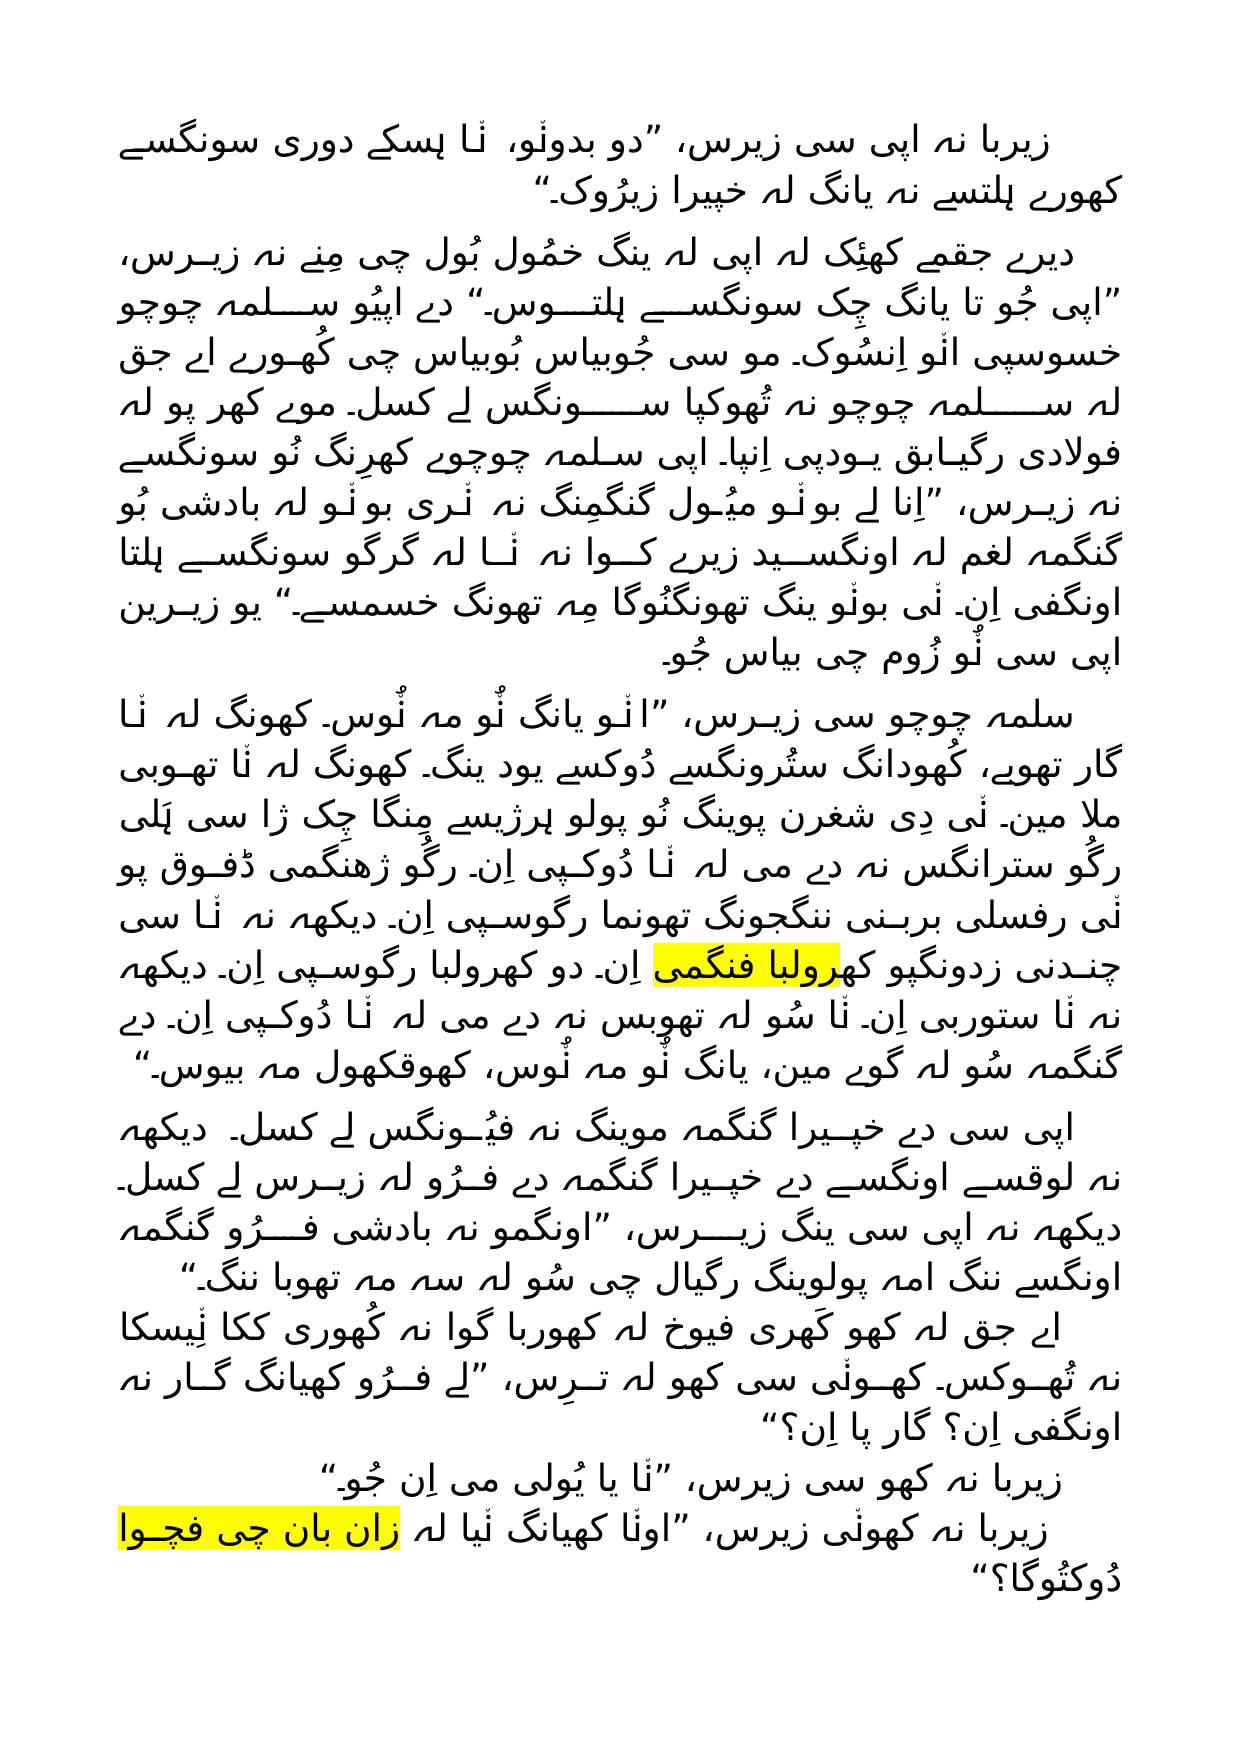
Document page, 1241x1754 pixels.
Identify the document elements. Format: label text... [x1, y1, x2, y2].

text زیربا نہ اپی سی زیرس، ”دو بدون٘و، ن٘ا ہسکے دوری سونگسے کھورے ہلتسے نہ یانگ لہ خپیرا زیرُوک۔“ [118, 118, 1122, 212]
text سلمہ چوچو سی زیرس، ”ان٘و یانگ نُ٘و مہ نُ٘وس۔ کھونگ لہ ن٘ا گار تھوبے، کُھودانگ ستُرونگسے دُوکسے یود ینگ۔ کھونگ لہ ن٘ا تھوبی ملا مین۔ ن٘ی دِی شغرن پوینگ نُو پولو ہرژیسے مِنگا چِک ژا سی ہَلی رگُو سترانگس نہ دے می لہ ن٘ا دُوکپی اِن۔ رگُو ژھنگمی ڈفوق پو ن٘ی رفسلی بربنی ننگجونگ تھونما رگوسپی اِن۔ دیکھہ نہ ن٘ا سی چندنی زدونگپو کھرولبا فنگمی اِن۔ دو کھرولبا رگوسپی اِن۔ دیکھہ نہ ن٘ا ستوربی اِن۔ ن٘ا سُو لہ تھوبس نہ دے می لہ ن٘ا دُوکپی اِن۔ دے گنگمہ سُو لہ گوے مین، یانگ نُ٘و مہ نُ٘وس، کھوقکھول مہ بیوس۔“ [118, 693, 1122, 1087]
text اپی سی دے خپیرا گنگمہ موینگ نہ فیُونگس لے کسل۔ دیکھہ نہ لوقسے اونگسے دے خپیرا گنگمہ دے فرُو لہ زیرس لے کسل۔ دیکھہ نہ اپی سی ینگ زیرس، ”اونگمو نہ بادشی فرُو گنگمہ اونگسے ننگ امہ پولوینگ رگیال چی سُو لہ سہ مہ تھوبا ننگ۔“ [118, 1105, 1122, 1299]
text اے جق لہ کھو کَھری فیوخ لہ کھوربا گوا نہ کُھوری ککا نِ٘یسکا نہ تُھوکس۔ کھون٘ی سی کھو لہ ترِس، ”لے فرُو کھیانگ گار نہ اونگفی اِن؟ گار پا اِن؟“ [118, 1306, 1122, 1450]
text زیربا نہ کھون٘ی زیرس، ”اون٘ا کھیانگ ن٘یا لہ زان بان چی فچوا دُوکتُوگا؟“ [118, 1506, 1122, 1600]
text دیرے جقمے کھئِک لہ اپی لہ ینگ خمُول بُول چی مِنے نہ زیرس، ”اپی جُو تا یانگ چِک سونگسے ہلتوس۔“ دے اپیُو سلمہ چوچو خسوسپی ان٘و اِنسُوک۔ مو سی جُوبیاس بُوبیاس چی کُھورے اے جق لہ سلمہ چوچو نہ تُھوکپا سونگس لے کسل۔ موے کھر پو لہ فولادی رگیابق یودپی اِنپا۔ اپی سلمہ چوچوے کھرِنگ نُو سونگسے نہ زیرس، ”اِنا لے بون٘و میُول گنگمِنگ نہ ن٘ری بون٘و لہ بادشی بُو گنگمہ لغم لہ اونگسید زیرے کوا نہ ن٘ا لہ گرگو سونگسے ہلتا اونگفی اِن۔ ن٘ی بون٘و ینگ تھونگنُوگا مِہ تھونگ خسمسے۔“ یو زیرین اپی سی نُ٘و زُوم چی بیاس جُو۔ [118, 230, 1122, 674]
text زیربا نہ کھو سی زیرس، ”ن٘ا یا یُولی می اِن جُو۔“ [118, 1456, 1122, 1500]
